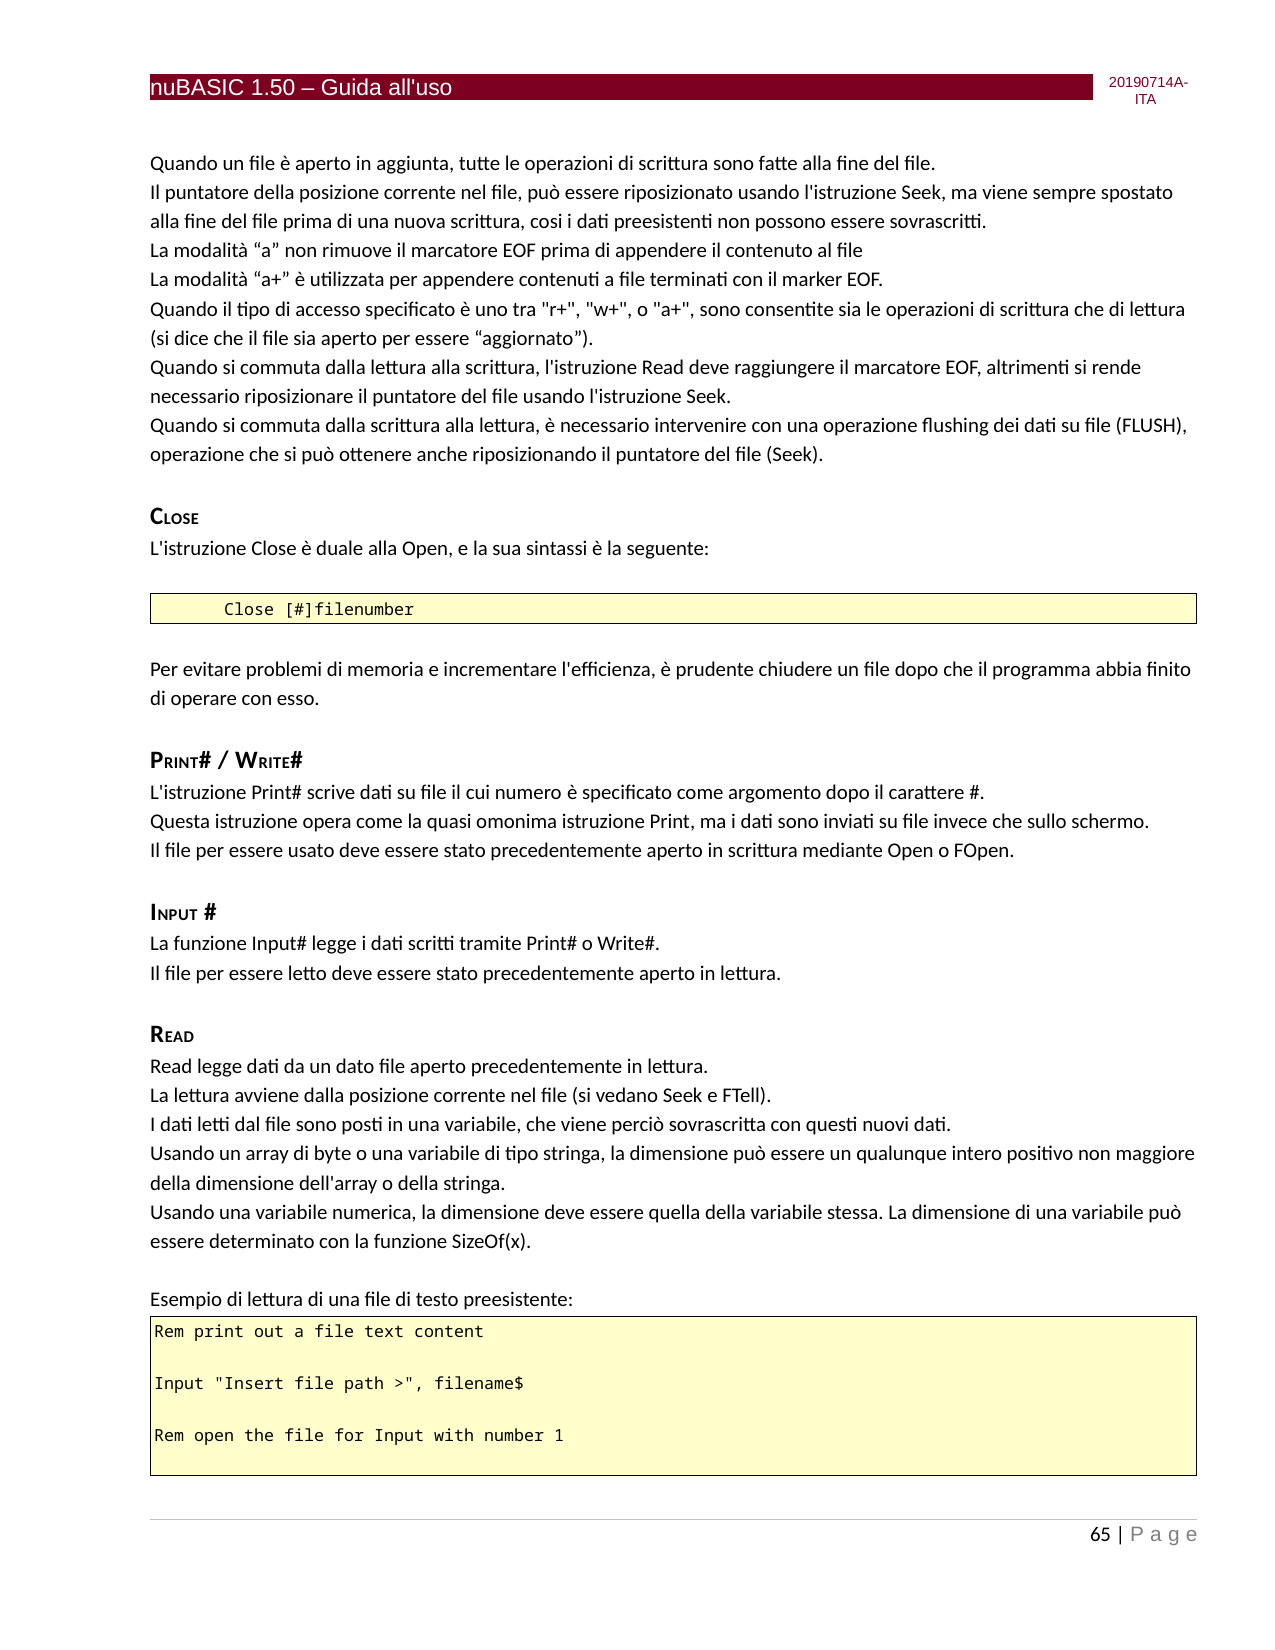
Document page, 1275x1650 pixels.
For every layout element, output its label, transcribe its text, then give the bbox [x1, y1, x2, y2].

list Rem print out a file text content [151, 1317, 1196, 1342]
list Input "Insert file path >", filename$ [151, 1368, 1196, 1394]
subtitle Print# / Write# [150, 744, 1197, 774]
text Quando un file è aperto in aggiunta, tutte le operazioni di scrittura sono fatte alla fine del file. [150, 150, 1197, 175]
subtitle Close [150, 500, 1197, 531]
subtitle Read [150, 1018, 1197, 1049]
subtitle Input # [150, 896, 1197, 926]
text La lettura avviene dalla posizione corrente nel file (si vedano Seek e FTell). [150, 1082, 1197, 1108]
text L'istruzione Print# scrive dati su file il cui numero è specificato come argomento dopo il carattere #. [150, 779, 1197, 804]
text I dati letti dal file sono posti in una variabile, che viene perciò sovrascritta con questi nuovi dati. [150, 1111, 1197, 1137]
text Quando si commuta dalla scrittura alla lettura, è necessario intervenire con una operazione flushing dei dati su file (FLUSH), operazione che si può ottenere anche riposizionando il puntatore del file (Seek). [150, 412, 1197, 467]
text L'istruzione Close è duale alla Open, e la sua sintassi è la seguente: [150, 535, 1197, 560]
list Rem open the file for Input with number 1 [151, 1420, 1196, 1446]
text Quando il tipo di accesso specificato è uno tra "r+", "w+", o "a+", sono consentite sia le operazioni di scrittura che di lettura (si dice che il file sia aperto per essere “aggiornato”). [150, 296, 1197, 350]
text Quando si commuta dalla lettura alla scrittura, l'istruzione Read deve raggiungere il marcatore EOF, altrimenti si rende necessario riposizionare il puntatore del file usando l'istruzione Seek. [150, 354, 1197, 409]
text La funzione Input# legge i dati scritti tramite Print# o Write#. [150, 931, 1197, 956]
text Usando una variabile numerica, la dimensione deve essere quella della variabile stessa. La dimensione di una variabile può essere determinato con la funzione SizeOf(x). [150, 1199, 1197, 1253]
text Read legge dati da un dato file aperto precedentemente in lettura. [150, 1053, 1197, 1078]
text Questa istruzione opera come la quasi omonima istruzione Print, ma i dati sono inviati su file invece che sullo schermo. [150, 808, 1197, 833]
text Per evitare problemi di memoria e incrementare l'efficienza, è prudente chiudere un file dopo che il programma abbia finito di operare con esso. [150, 656, 1197, 711]
text La modalità “a” non rimuove il marcatore EOF prima di appendere il contenuto al file [150, 237, 1197, 263]
text Usando un array di byte o una variabile di tipo stringa, la dimensione può essere un qualunque intero positivo non maggiore della dimensione dell'array o della stringa. [150, 1141, 1197, 1195]
text Il file per essere usato deve essere stato precedentemente aperto in scrittura mediante Open o FOpen. [150, 837, 1197, 863]
text Il file per essere letto deve essere stato precedentemente aperto in lettura. [150, 960, 1197, 985]
text La modalità “a+” è utilizzata per appendere contenuti a file terminati con il marker EOF. [150, 267, 1197, 292]
list Close [#]filenumber [151, 594, 1196, 623]
text Esempio di lettura di una file di testo preesistente: [150, 1286, 1197, 1312]
text Il puntatore della posizione corrente nel file, può essere riposizionato usando l'istruzione Seek, ma viene sempre spostato alla fine del file prima di una nuova scrittura, cosi i dati preesistenti non possono essere sovrascritti. [150, 179, 1197, 234]
